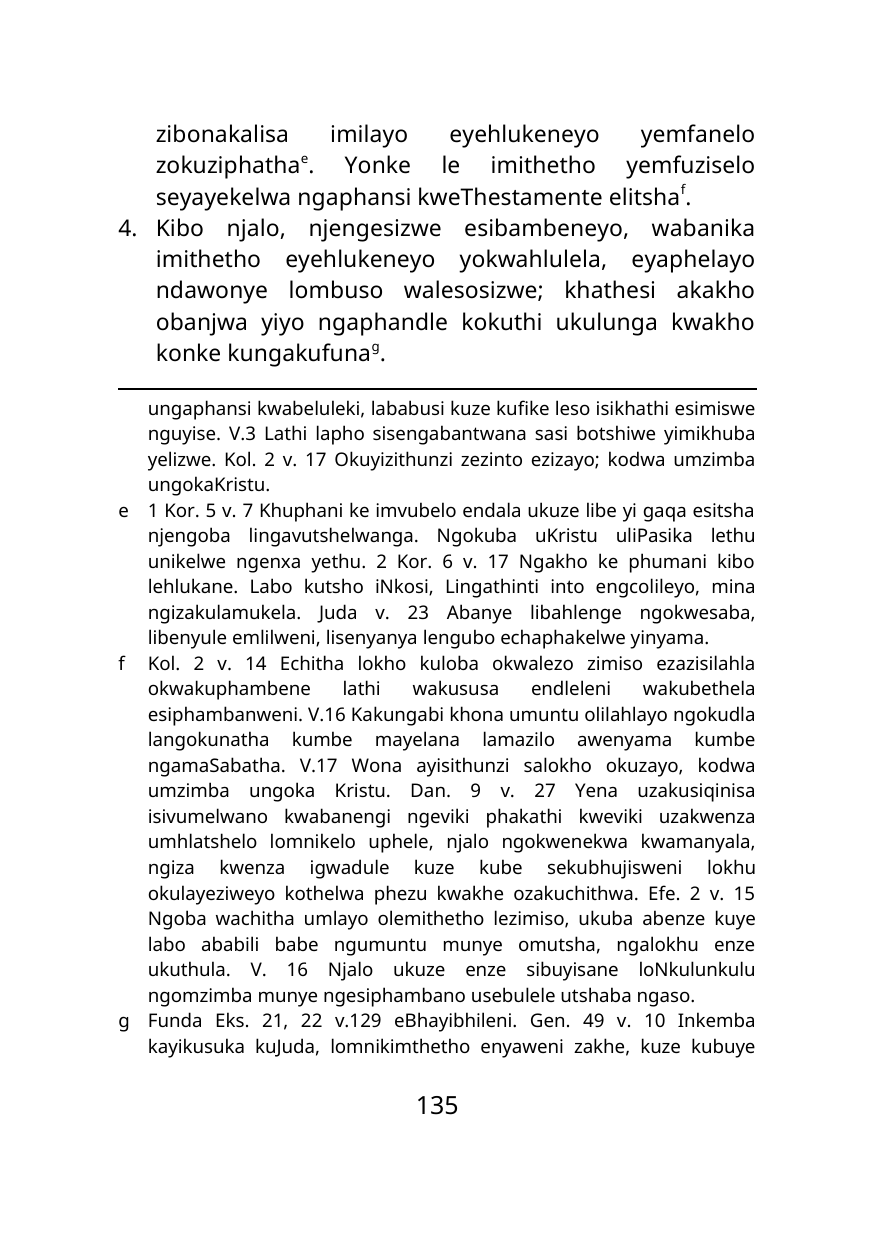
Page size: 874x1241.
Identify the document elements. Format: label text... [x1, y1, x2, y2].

list 1 Kor. 5 v. 7 Khuphani ke imvubelo endala ukuze libe yi gaqa esitsha njengoba lingavutshelwanga. Ngokuba uKristu uliPasika lethu unikelwe ngenxa yethu. 2 Kor. 6 v. 17 Ngakho ke phumani kibo lehlukane. Labo kutsho iNkosi, Lingathinti into engcolileyo, mina ngizakulamukela. Juda v. 23 Abanye libahlenge ngokwesaba, libenyule emlilweni, lisenyanya lengubo echaphakelwe yinyama. [118, 497, 756, 650]
list ungaphansi kwabeluleki, lababusi kuze kufike leso isikhathi esimiswe nguyise. V.3 Lathi lapho sisengabantwana sasi botshiwe yimikhuba yelizwe. Kol. 2 v. 17 Okuyizithunzi zezinto ezizayo; kodwa umzimba ungokaKristu. [118, 395, 756, 497]
list Kibo njalo, njengesizwe esibambeneyo, wabanika imithetho eyehlukeneyo yokwahlulela, eyaphelayo ndawonye lombuso walesosizwe; khathesi akakho obanjwa yiyo ngaphandle kokuthi ukulunga kwakho konke kungakufuna. [118, 212, 756, 368]
list zibonakalisa imilayo eyehlukeneyo yemfanelo zokuziphatha. Yonke le imithetho yemfuziselo seyayekelwa ngaphansi kweThestamente elitsha. [118, 118, 756, 212]
list Funda Eks. 21, 22 v.129 eBhayibhileni. Gen. 49 v. 10 Inkemba kayikusuka kuJuda, lomnikimthetho enyaweni zakhe, kuze kubuye [118, 1007, 756, 1058]
list Kol. 2 v. 14 Echitha lokho kuloba okwalezo zimiso ezazisilahla okwakuphambene lathi wakususa endleleni wakubethela esiphambanweni. V.16 Kakungabi khona umuntu olilahlayo ngokudla langokunatha kumbe mayelana lamazilo awenyama kumbe ngamaSabatha. V.17 Wona ayisithunzi salokho okuzayo, kodwa umzimba ungoka Kristu. Dan. 9 v. 27 Yena uzakusiqinisa isivumelwano kwabanengi ngeviki phakathi kweviki uzakwenza umhlatshelo lomnikelo uphele, njalo ngokwenekwa kwamanyala, ngiza kwenza igwadule kuze kube sekubhujisweni lokhu okulayeziweyo kothelwa phezu kwakhe ozakuchithwa. Efe. 2 v. 15 Ngoba wachitha umlayo olemithetho lezimiso, ukuba abenze kuye labo ababili babe ngumuntu munye omutsha, ngalokhu enze ukuthula. V. 16 Njalo ukuze enze sibuyisane loNkulunkulu ngomzimba munye ngesiphambano usebulele utshaba ngaso. [118, 650, 756, 1007]
